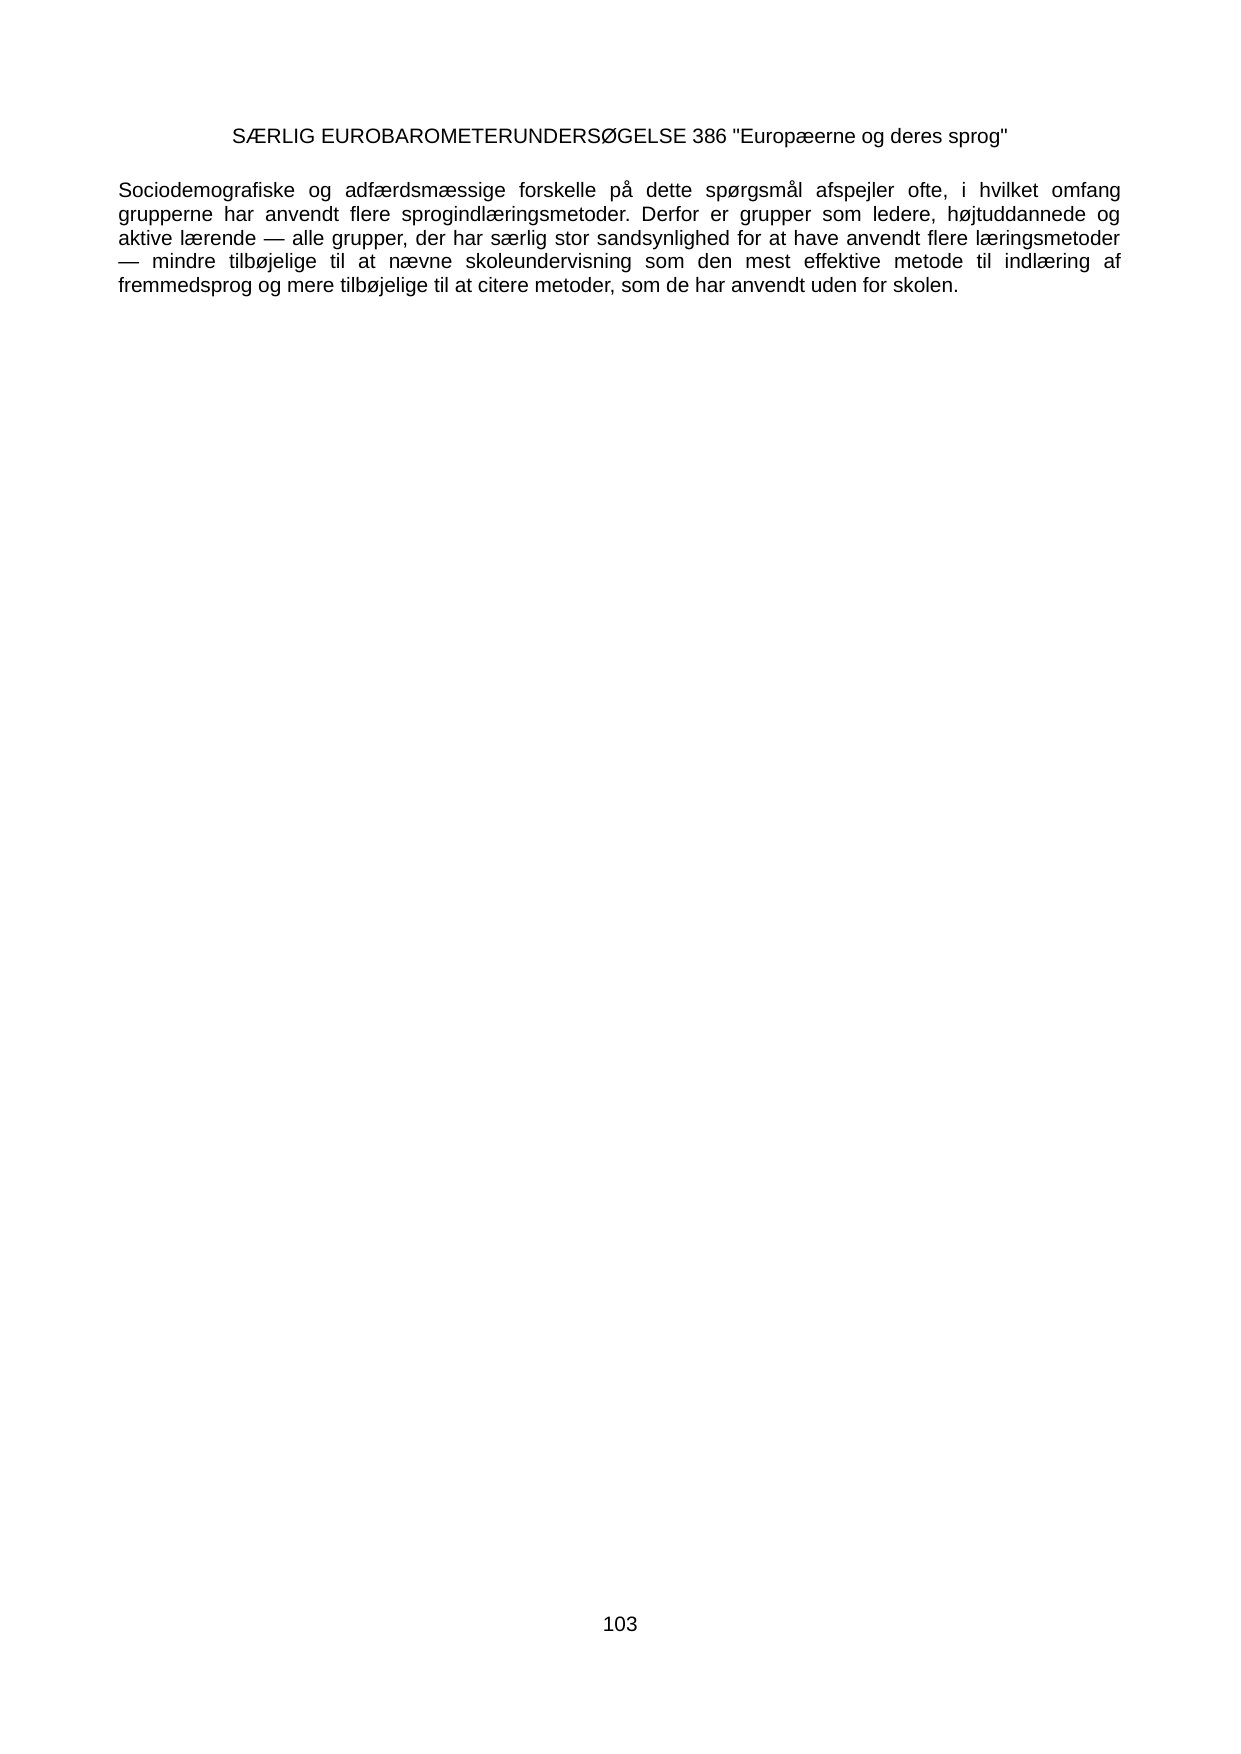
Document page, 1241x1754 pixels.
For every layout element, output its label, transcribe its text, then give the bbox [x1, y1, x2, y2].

text Sociodemografiske og adfærdsmæssige forskelle på dette spørgsmål afspejler ofte, i hvilket omfang grupperne har anvendt flere sprogindlæringsmetoder. Derfor er grupper som ledere, højtuddannede og aktive lærende — alle grupper, der har særlig stor sandsynlighed for at have anvendt flere læringsmetoder — mindre tilbøjelige til at nævne skoleundervisning som den mest effektive metode til indlæring af fremmedsprog og mere tilbøjelige til at citere metoder, som de har anvendt uden for skolen. [118, 177, 1122, 297]
